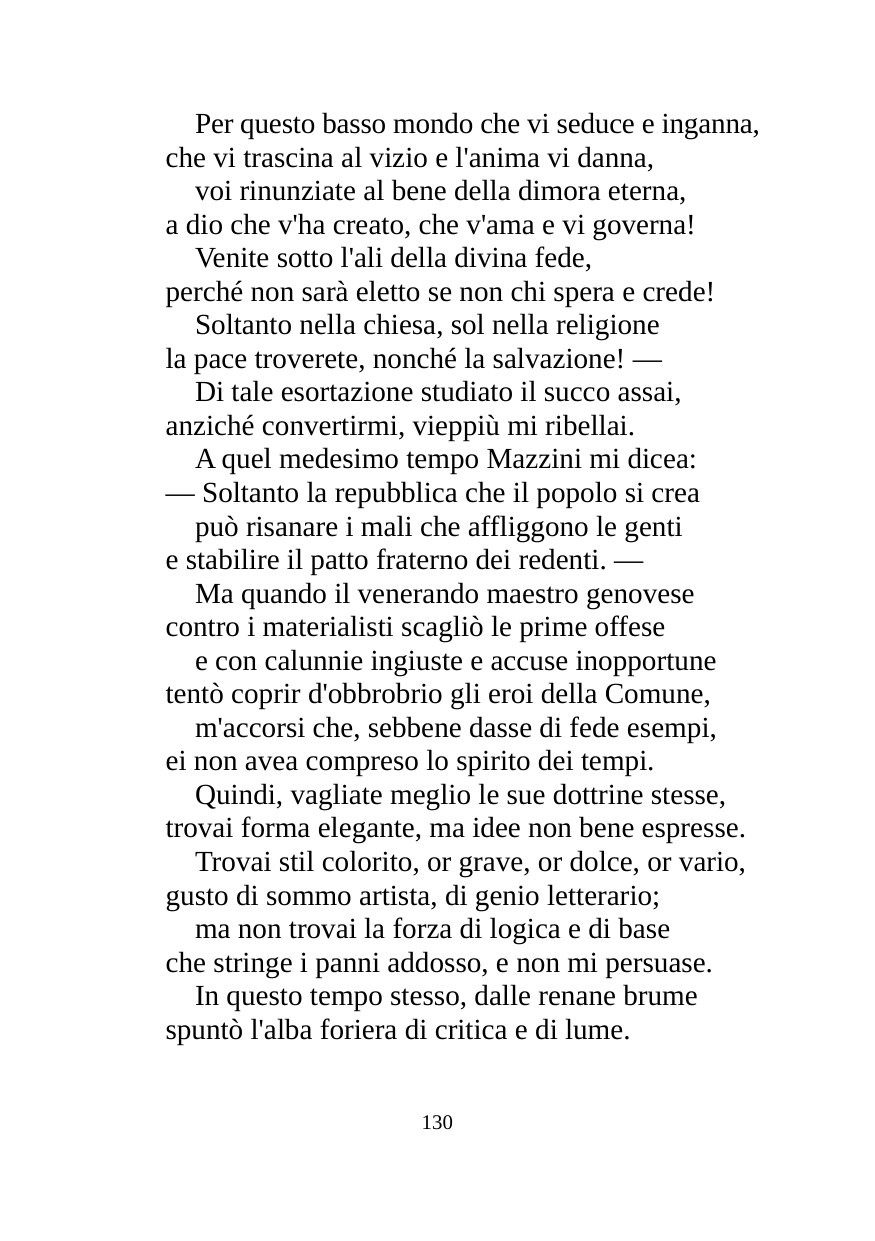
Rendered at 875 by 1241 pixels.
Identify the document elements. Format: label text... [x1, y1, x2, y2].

text Per questo basso mondo che vi seduce e inganna, che vi trascina al vizio e l'anima vi danna, [165, 106, 768, 173]
text Venite sotto l'ali della divina fede, perché non sarà eletto se non chi spera e crede! [165, 240, 768, 307]
text voi rinunziate al bene della dimora eterna, a dio che v'ha creato, che v'ama e vi governa! [165, 173, 768, 240]
text In questo tempo stesso, dalle renane brume spuntò l'alba foriera di critica e di lume. [165, 978, 768, 1045]
text Quindi, vagliate meglio le sue dottrine stesse, trovai forma elegante, ma idee non bene espresse. [165, 777, 768, 844]
text e con calunnie ingiuste e accuse inopportune tentò coprir d'obbrobrio gli eroi della Comune, [165, 643, 768, 710]
text può risanare i mali che affliggono le genti e stabilire il patto fraterno dei redenti. — [165, 509, 768, 576]
text Di tale esortazione studiato il succo assai, anziché convertirmi, vieppiù mi ribellai. [165, 374, 768, 442]
text Trovai stil colorito, or grave, or dolce, or vario, gusto di sommo artista, di genio letterario; [165, 844, 768, 911]
text A quel medesimo tempo Mazzini mi dicea: — Soltanto la repubblica che il popolo si crea [165, 442, 768, 509]
text ma non trovai la forza di logica e di base che stringe i panni addosso, e non mi persuase. [165, 911, 768, 978]
text Ma quando il venerando maestro genovese contro i materialisti scagliò le prime offese [165, 576, 768, 643]
text Soltanto nella chiesa, sol nella religione la pace troverete, nonché la salvazione! — [165, 307, 768, 374]
text m'accorsi che, sebbene dasse di fede esempi, ei non avea compreso lo spirito dei tempi. [165, 710, 768, 777]
